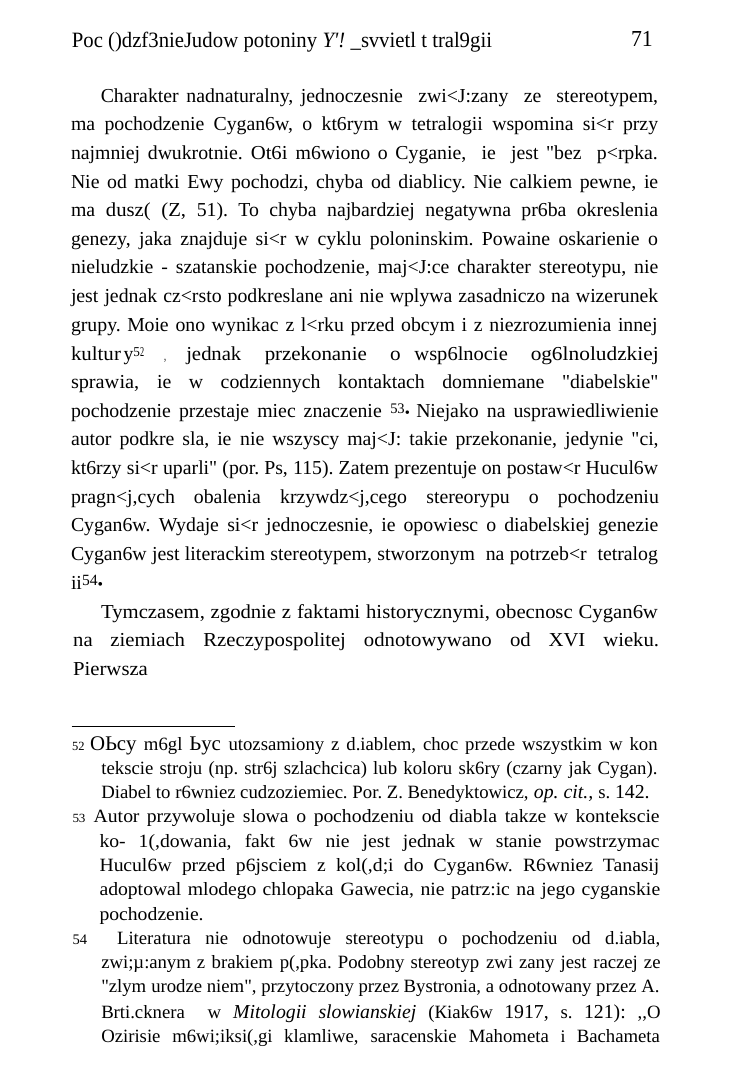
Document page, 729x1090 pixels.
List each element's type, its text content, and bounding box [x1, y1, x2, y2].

subtitle Poc ()dzf3nieJudow potoniny Y'! _svvietl t tral9gii 71 [72, 25, 672, 53]
text 53 Autor przywolujе slowa о pochodzeniu od diabla takze w kontekscie ko- 1(,dowania, fakt 6w nie jest jednak w stanie powstrzymac Hucul6w przed p6jsciem z kol(,d;i do Cygan6w. R6wniez Tanasij adoptowal mlodego chlopaka Gawecia, nie patrz:ic na jego cyganskie pochodzenie. [72, 805, 660, 924]
text 54 Literatura nie odnotowuje stereotypu о pochodzeniu od d.iabla, zwi;µ:anym z brakiem p(,pka. Podobny stereotyp zwi zany jest raczej ze "zlym urodze­ niem", przytoczony przez Bystronia, а odnotowany przez А. Brti.cknera w Mitologii slowianskiej (Кiak6w 1917, s. 121): ,,О Ozirisie m6wi;iksi(,gi klamliwe, saracenskie Mahometa і Bachameta [72, 927, 660, 1047]
text Tymczasem, zgodnie z faktami historycznymi, obecnosc Cygan6w na ziemiach Rzeczypospolitej odnotowywano od XVI wieku. Pierwsza [73, 600, 659, 680]
text Charakter nadnaturalny, jednoczesnie zwi<J:zany ze stereotypem, ma pochodzenie Cygan6w, о kt6rym w tetralogii wspomina si<r przy­ najmniej dwukrotnie. Ot6i m6wiono о Cyganie, іе jest "bez p<rpka. Nie od matki Ewy pochodzi, chyba od diablicy. Nie calkiem pewne, іе ma dusz( (Z, 51). То chyba najbardziej negatywna pr6ba okreslenia genezy, jaka znajduje si<r w cyklu poloninskim. Powaine oskarienie о nieludzkie - szatanskie pochodzenie, maj<J:ce charakter stereotypu, nie jest jednak cz<rsto podkreslane ani nie wplywa zasadniczo na wizerunek grupy. Моіе ono wynikac z l<rku przed obcym і z niezrozumienia innej kultury52 , jednak przekonanie о wsp6lnocie og6lnoludzkiej sprawia, іе w codziennych kontaktach domniemane "diabelskie" pochodzenie przestaje miec znaczenie 53• Niejako na usprawiedliwienie autor podkre­ sla, іе nie wszyscy maj<J: takie przekonanie, jedynie "сі, kt6rzy si<r uparli" (por. Ps, 115). Zatem prezentuje on postaw<r Hucul6w pragn<j,cych obalenia krzywdz<j,cego stereorypu о pochodzeniu Cygan6w. Wydaje si<r jednoczesnie, іе opowiesc о diabelskiej genezie Cygan6w jest literackim stereotypem, stworzonym na potrzeb<r tetralog ii54• [71, 84, 659, 593]
text 52 ОЬсу m6gl Ьус utozsamiony z d.iablem, choc przede wszystkim w kon­ tekscie stroju (np. str6j szlachcica) lub koloru sk6ry (czarny jak Cygan). Diabel to r6wniez cudzoziemiec. Por. Z. Benedyktowicz, ор. cit., s. 142. [72, 724, 659, 803]
